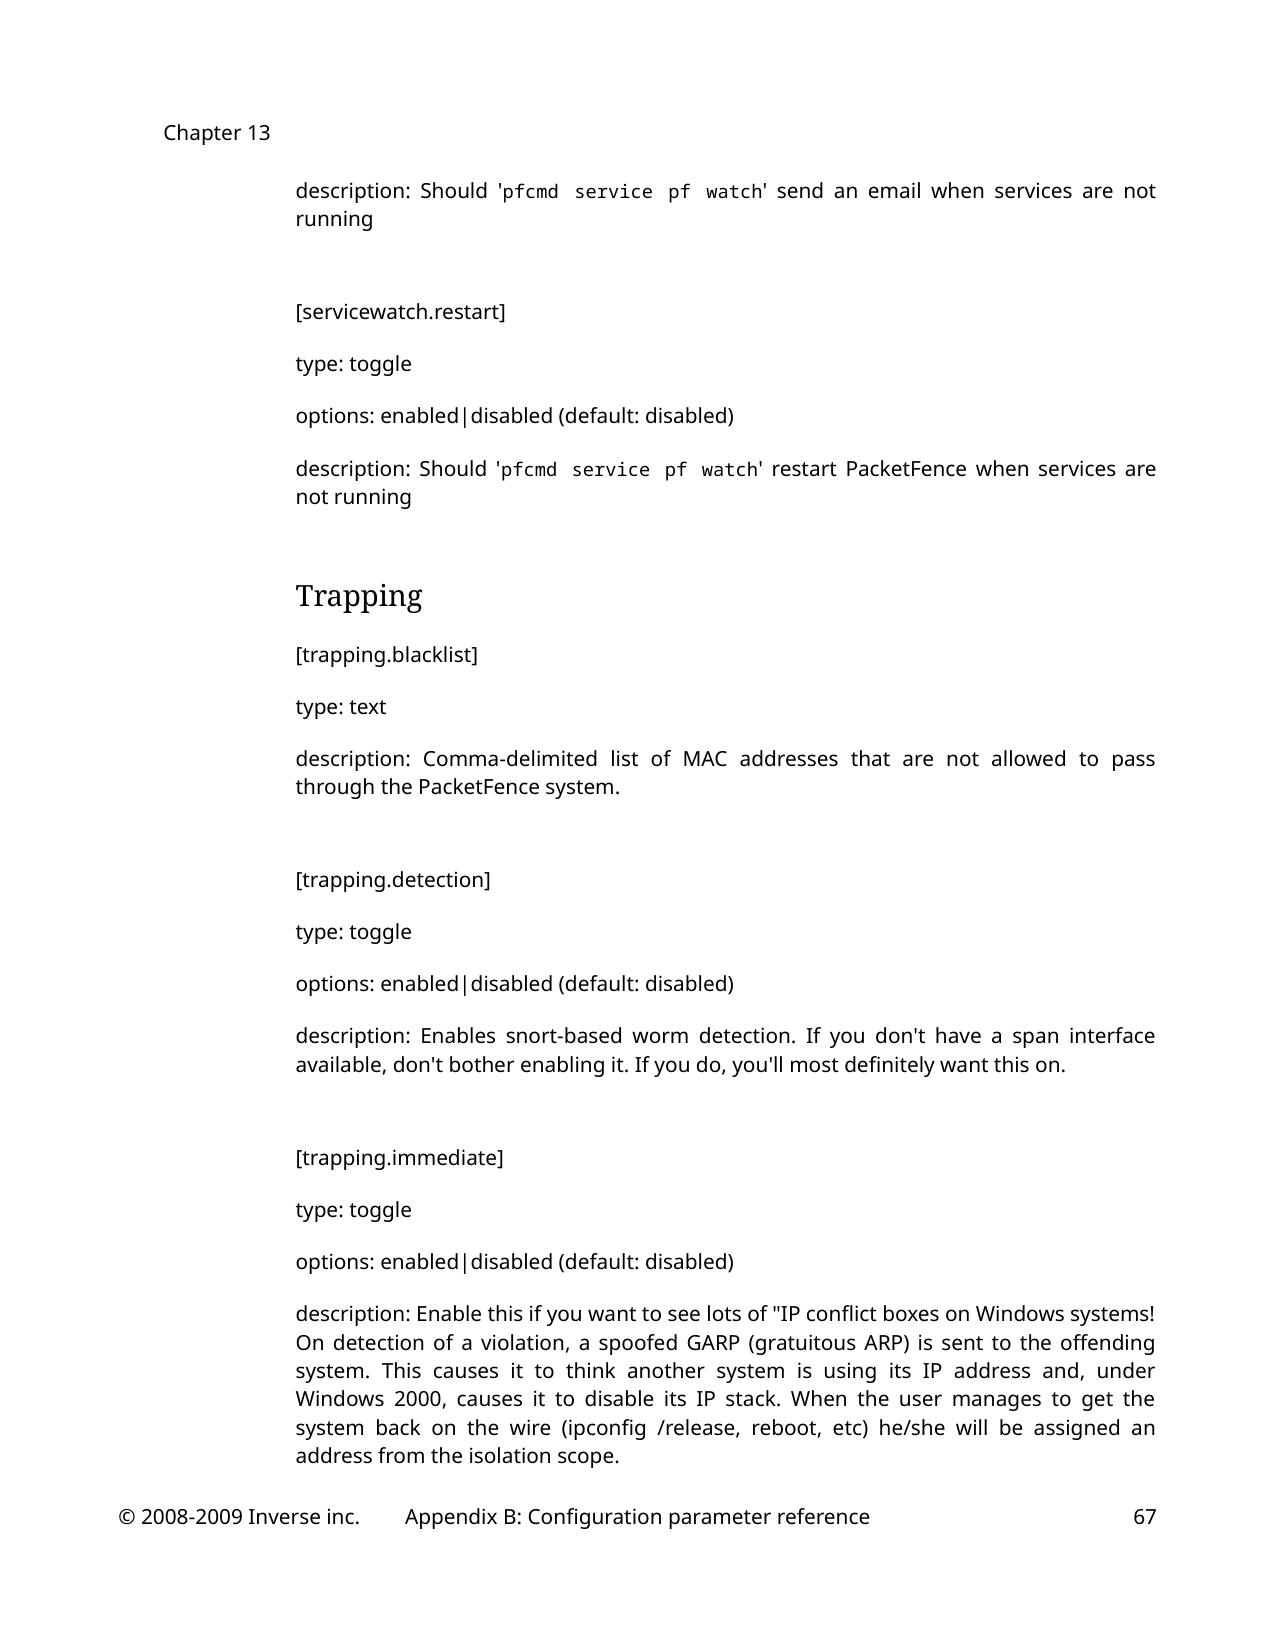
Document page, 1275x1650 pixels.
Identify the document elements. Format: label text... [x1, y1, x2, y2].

text [trapping.immediate] [295, 1143, 1157, 1171]
text description: Should 'pfcmd service pf watch' send an email when services are not running [295, 176, 1157, 233]
text options: enabled|disabled (default: disabled) [295, 402, 1157, 430]
text description: Should 'pfcmd service pf watch' restart PacketFence when services are not running [295, 454, 1157, 511]
subtitle Trapping [295, 575, 1157, 615]
text description: Enables snort-based worm detection. If you don't have a span interface available, don't bother enabling it. If you do, you'll most definitely want this on. [295, 1022, 1157, 1078]
text options: enabled|disabled (default: disabled) [295, 969, 1157, 998]
text options: enabled|disabled (default: disabled) [295, 1247, 1157, 1276]
text type: text [295, 692, 1157, 720]
text description: Comma-delimited list of MAC addresses that are not allowed to pass through the PacketFence system. [295, 744, 1157, 801]
text [servicewatch.restart] [295, 297, 1157, 326]
text type: toggle [295, 349, 1157, 378]
text type: toggle [295, 1195, 1157, 1223]
text [trapping.detection] [295, 865, 1157, 894]
text [trapping.blacklist] [295, 640, 1157, 668]
text description: Enable this if you want to see lots of "IP conflict boxes on Windows systems! On detection of a violation, a spoofed GARP (gratuitous ARP) is sent to the offending system. This causes it to think another system is using its IP address and, under Windows 2000, causes it to disable its IP stack. When the user manages to get the system back on the wire (ipconfig /release, reboot, etc) he/she will be assigned an address from the isolation scope. [295, 1299, 1157, 1470]
text type: toggle [295, 917, 1157, 946]
